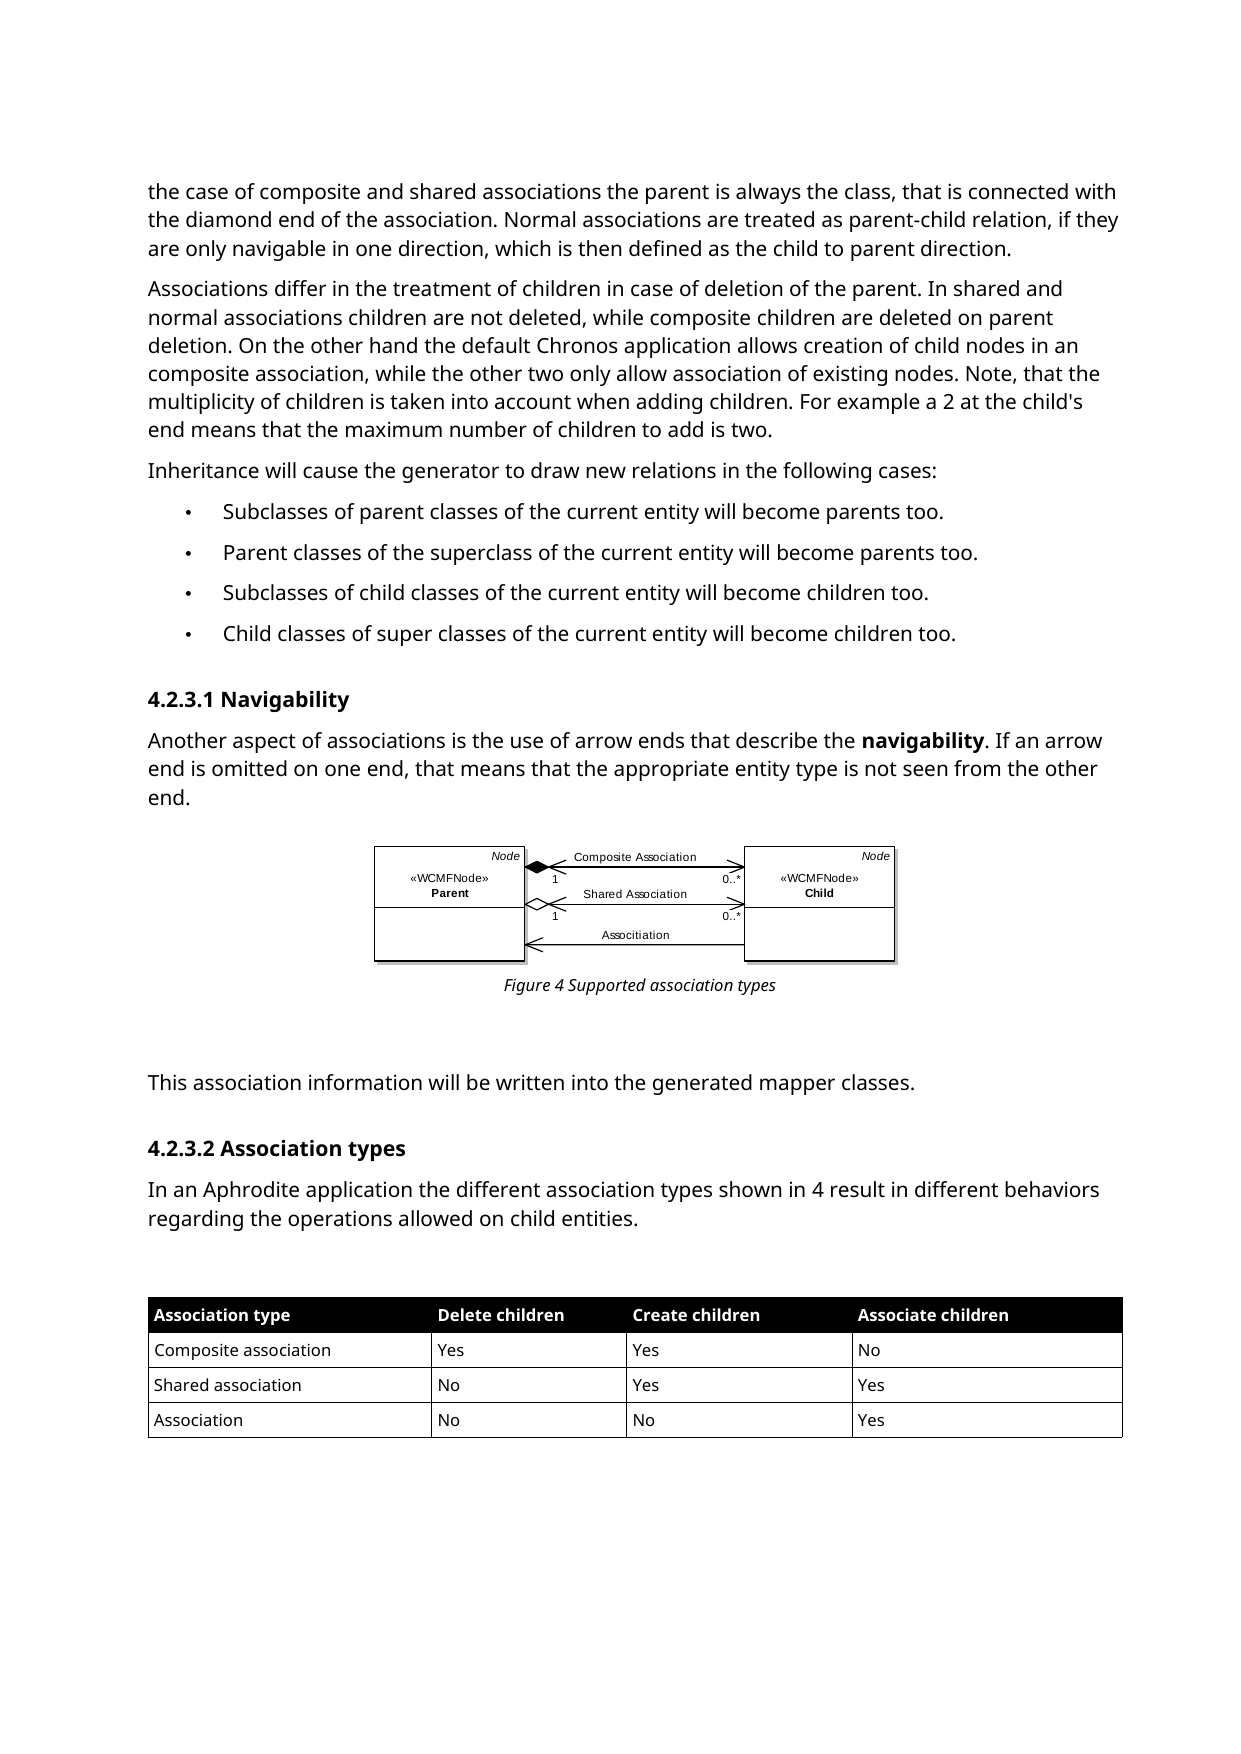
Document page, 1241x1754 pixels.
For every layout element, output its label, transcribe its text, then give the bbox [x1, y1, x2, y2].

table_cell Association [149, 1403, 431, 1437]
list Child classes of super classes of the current entity will become children too. [185, 619, 1122, 647]
table_cell Yes [432, 1333, 626, 1367]
table_cell Composite association [149, 1333, 431, 1367]
text Another aspect of associations is the use of arrow ends that describe the navigability. If an arrow end is omitted on one end, that means that the appropriate entity type is not seen from the other end. [148, 726, 1122, 811]
list Parent classes of the superclass of the current entity will become parents too. [185, 538, 1122, 566]
table_cell Yes [627, 1368, 852, 1402]
table_cell Yes [627, 1333, 852, 1367]
list Subclasses of parent classes of the current entity will become parents too. [185, 497, 1122, 525]
table_header Create children [627, 1298, 852, 1332]
list Subclasses of child classes of the current entity will become children too. [185, 578, 1122, 607]
text This association information will be written into the generated mapper classes. [148, 823, 1122, 1096]
text the case of composite and shared associations the parent is always the class, that is connected with the diamond end of the association. Normal associations are treated as parent-child relation, if they are only navigable in one direction, which is then defined as the child to parent direction. [148, 177, 1122, 262]
table_cell No [627, 1403, 852, 1437]
text Inheritance will cause the generator to draw new relations in the following cases: [148, 456, 1122, 484]
text Associations differ in the treatment of children in case of deletion of the parent. In shared and normal associations children are not deleted, while composite children are deleted on parent deletion. On the other hand the default Chronos application allows creation of child nodes in an composite association, while the other two only allow association of existing nodes. Note, that the multiplicity of children is taken into account when adding children. For example a 2 at the child's end means that the maximum number of children to add is two. [148, 274, 1122, 444]
text Figure 4 Supported association types [214, 847, 1067, 997]
table_cell Yes [853, 1368, 1122, 1402]
table_header Association type [149, 1298, 431, 1332]
table_cell No [432, 1403, 626, 1437]
subtitle Association types [148, 1134, 1122, 1163]
table_cell No [432, 1368, 626, 1402]
table_header Associate children [853, 1298, 1122, 1332]
table_cell No [853, 1333, 1122, 1367]
subtitle Navigability [148, 685, 1122, 714]
table_cell Yes [853, 1403, 1122, 1437]
table_cell Shared association [149, 1368, 431, 1402]
table_header Delete children [432, 1298, 626, 1332]
text In an Aphrodite application the different association types shown in 4 result in different behaviors regarding the operations allowed on child entities. [148, 1175, 1122, 1232]
